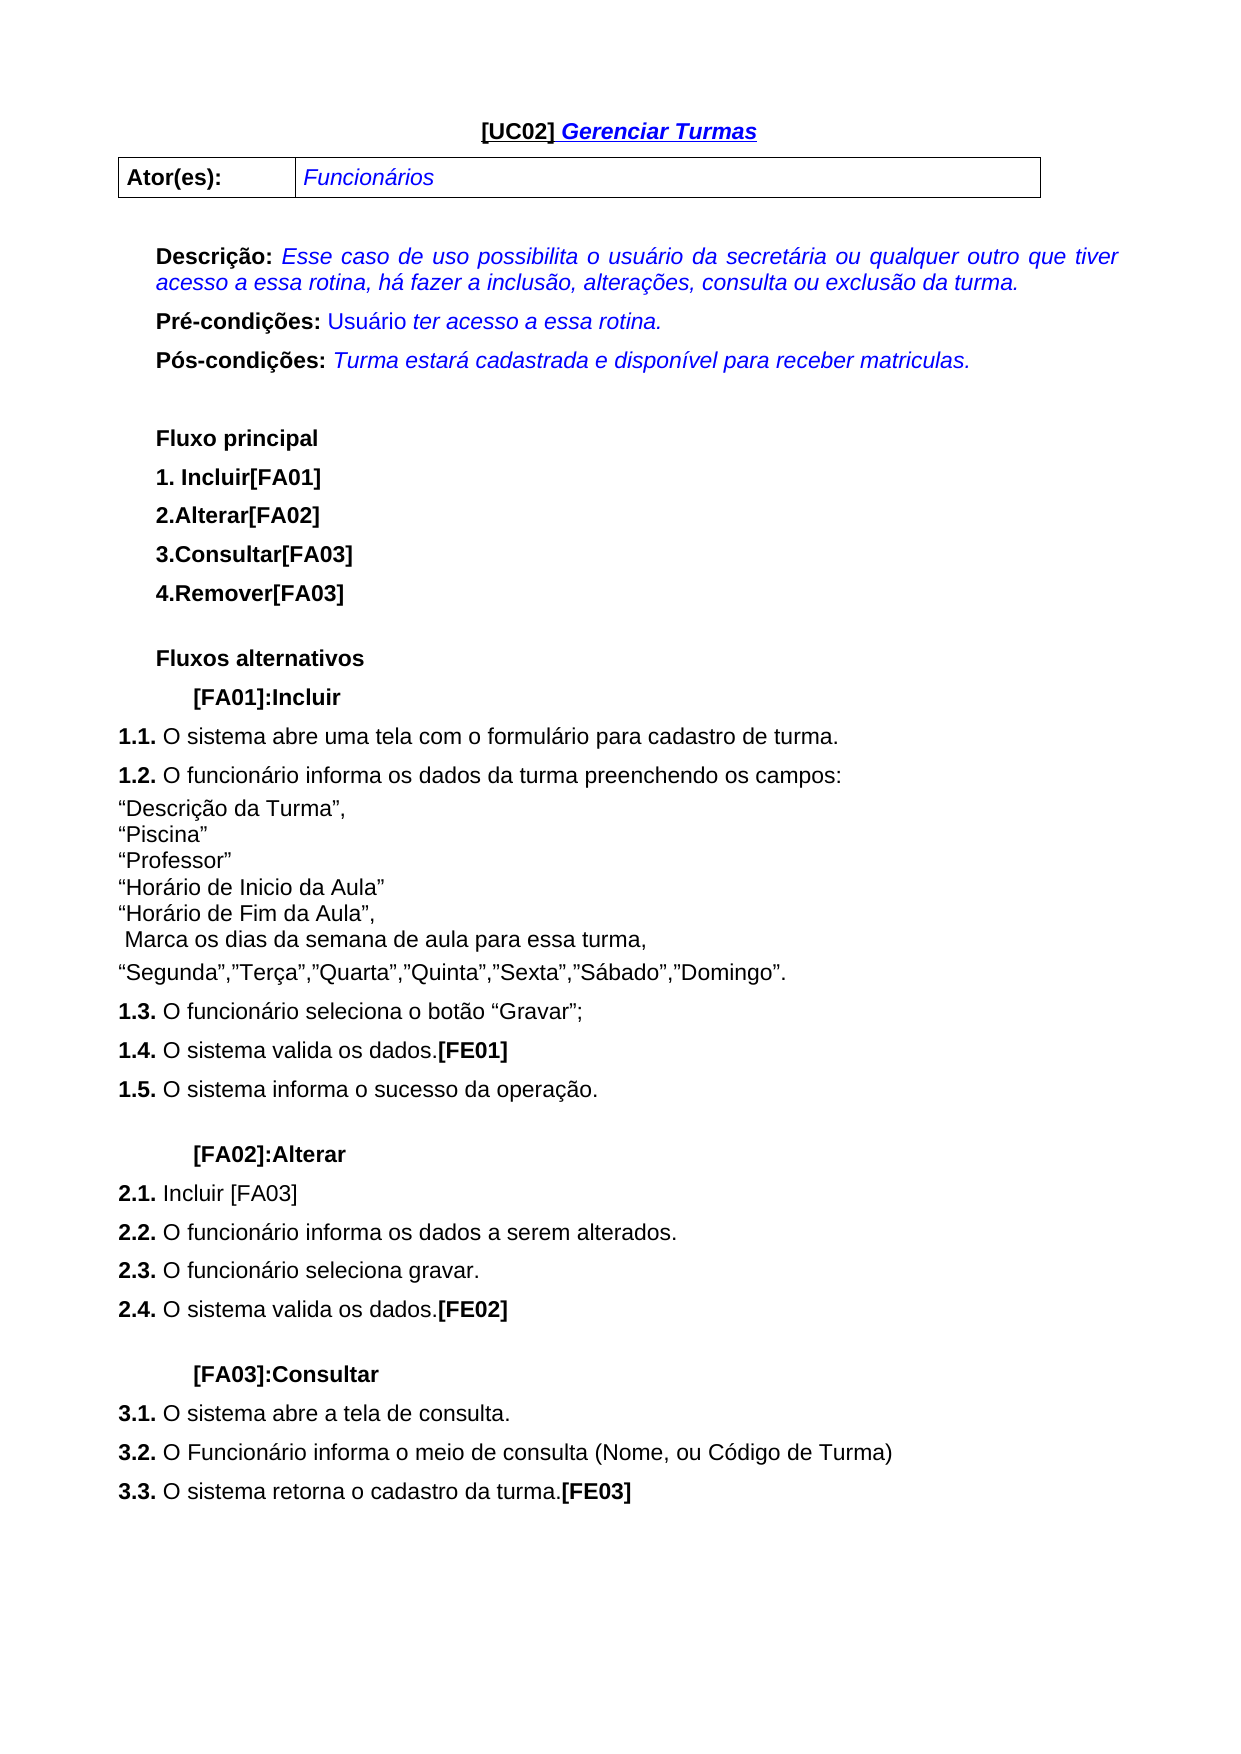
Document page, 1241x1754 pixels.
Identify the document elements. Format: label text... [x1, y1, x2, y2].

text 2.4. O sistema valida os dados.[FE02] [118, 1296, 1122, 1322]
text Descrição: Esse caso de uso possibilita o usuário da secretária ou qualquer outro que tiver acesso a essa rotina, há fazer a inclusão, alterações, consulta ou exclusão da turma. [156, 243, 1122, 296]
text “Horário de Fim da Aula”, [118, 900, 1122, 926]
text Fluxos alternativos [156, 645, 1122, 672]
text 2.3. O funcionário seleciona gravar. [118, 1257, 1122, 1284]
text 1.5. O sistema informa o sucesso da operação. [118, 1076, 1122, 1102]
text Fluxo principal [156, 425, 1122, 451]
text “Horário de Inicio da Aula” [118, 874, 1122, 900]
text 1.2. O funcionário informa os dados da turma preenchendo os campos: [118, 762, 1122, 788]
text 3.3. O sistema retorna o cadastro da turma.[FE03] [118, 1478, 1122, 1504]
text 2.2. O funcionário informa os dados a serem alterados. [118, 1218, 1122, 1245]
text 1.3. O funcionário seleciona o botão “Gravar”; [118, 998, 1122, 1024]
text Marca os dias da semana de aula para essa turma, [118, 926, 1122, 953]
text 2.Alterar[FA02] [156, 502, 1122, 529]
text 1.1. O sistema abre uma tela com o formulário para cadastro de turma. [118, 723, 1122, 749]
text 1.4. O sistema valida os dados.[FE01] [118, 1037, 1122, 1063]
text 1. Incluir[FA01] [156, 464, 1122, 490]
text Pré-condições: Usuário ter acesso a essa rotina. [156, 308, 1122, 334]
table_header Funcionários [296, 158, 1040, 197]
text “Segunda”,”Terça”,”Quarta”,”Quinta”,”Sexta”,”Sábado”,”Domingo”. [118, 959, 1122, 985]
text [FA02]:Alterar [193, 1141, 1122, 1167]
text [FA03]:Consultar [193, 1361, 1122, 1388]
text Pós-condições: Turma estará cadastrada e disponível para receber matriculas. [156, 347, 1122, 373]
text [UC02] Gerenciar Turmas [118, 118, 1122, 144]
text 3.2. O Funcionário informa o meio de consulta (Nome, ou Código de Turma) [118, 1439, 1122, 1465]
table_header Ator(es): [119, 158, 295, 197]
text 2.1. Incluir [FA03] [118, 1179, 1122, 1206]
text 4.Remover[FA03] [156, 580, 1122, 607]
text “Descrição da Turma”, [118, 794, 1122, 821]
text “Piscina” [118, 821, 1122, 847]
text [FA01]:Incluir [193, 684, 1122, 711]
text 3.1. O sistema abre a tela de consulta. [118, 1400, 1122, 1427]
text 3.Consultar[FA03] [156, 541, 1122, 568]
text “Professor” [118, 847, 1122, 874]
